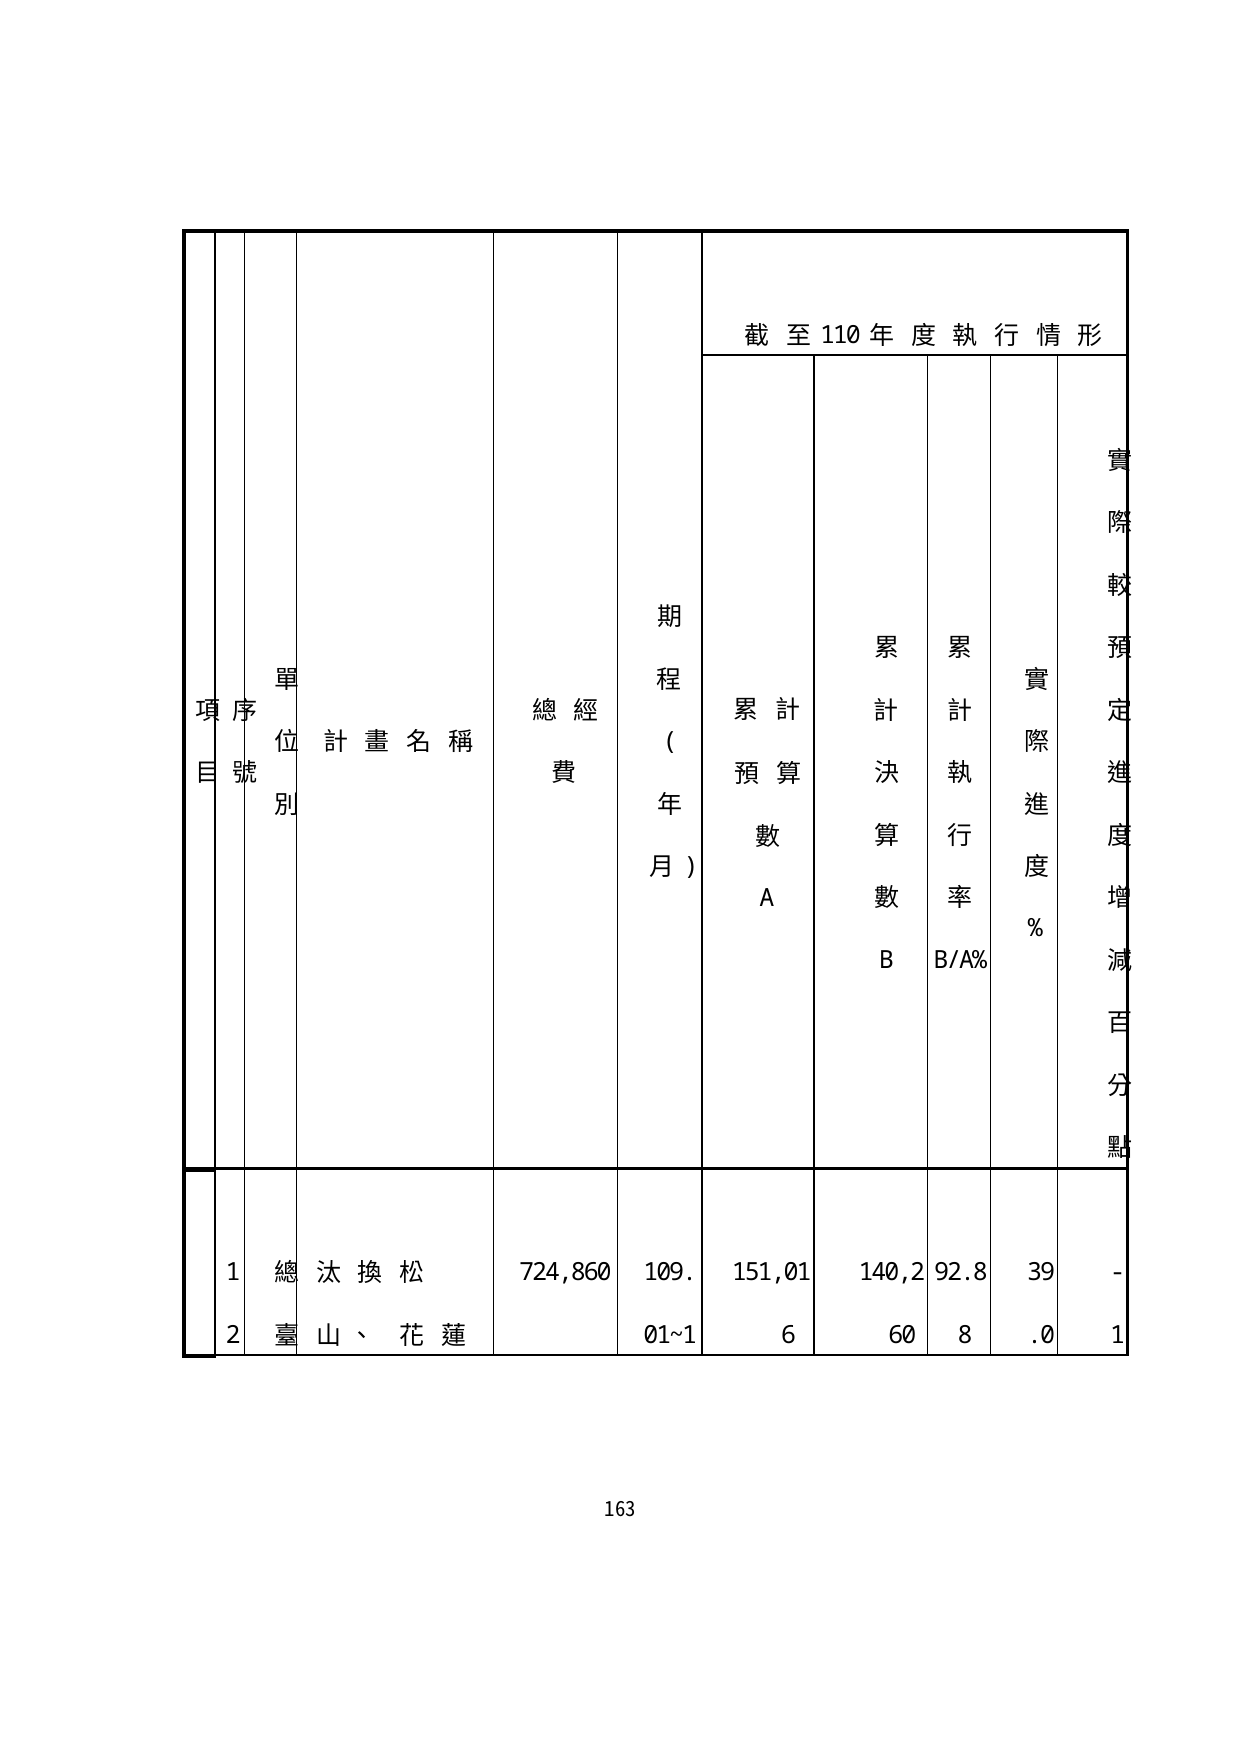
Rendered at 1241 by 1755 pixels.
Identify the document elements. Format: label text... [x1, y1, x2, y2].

table_header 計畫名稱 [297, 233, 493, 1167]
table_cell 151,016 [703, 1170, 813, 1354]
table_cell 汰換松山、花蓮 [297, 1170, 493, 1354]
table_cell 12 [216, 1170, 244, 1354]
table_cell 總臺 [245, 1170, 296, 1354]
table_cell -1 [1058, 1170, 1126, 1354]
table_header 總經費 [494, 233, 617, 1167]
table_cell 實際較預定進度增減百分點 [1058, 356, 1126, 1167]
table_cell 39.0 [991, 1170, 1057, 1354]
table_header 序號 [216, 233, 244, 1167]
table_cell 累計 預算數 A [703, 356, 813, 1167]
table_cell 109.01~1 [618, 1170, 701, 1354]
table_cell 未屆期計畫 [186, 1172, 214, 1354]
table_cell 92.88 [928, 1170, 990, 1354]
table_cell 累計 決算數 B [815, 356, 927, 1167]
table_header 期程 (年月) [618, 233, 701, 1167]
table_header 項目 [186, 233, 214, 1167]
table_cell 724,860 [494, 1170, 617, 1354]
table_header 單位別 [245, 233, 296, 1167]
table_cell 實際進度% [991, 356, 1057, 1167]
table_cell 140,260 [815, 1170, 927, 1354]
table_cell 累計執行率B/A% [928, 356, 990, 1167]
table_header 截至110年度執行情形 [703, 233, 1126, 354]
